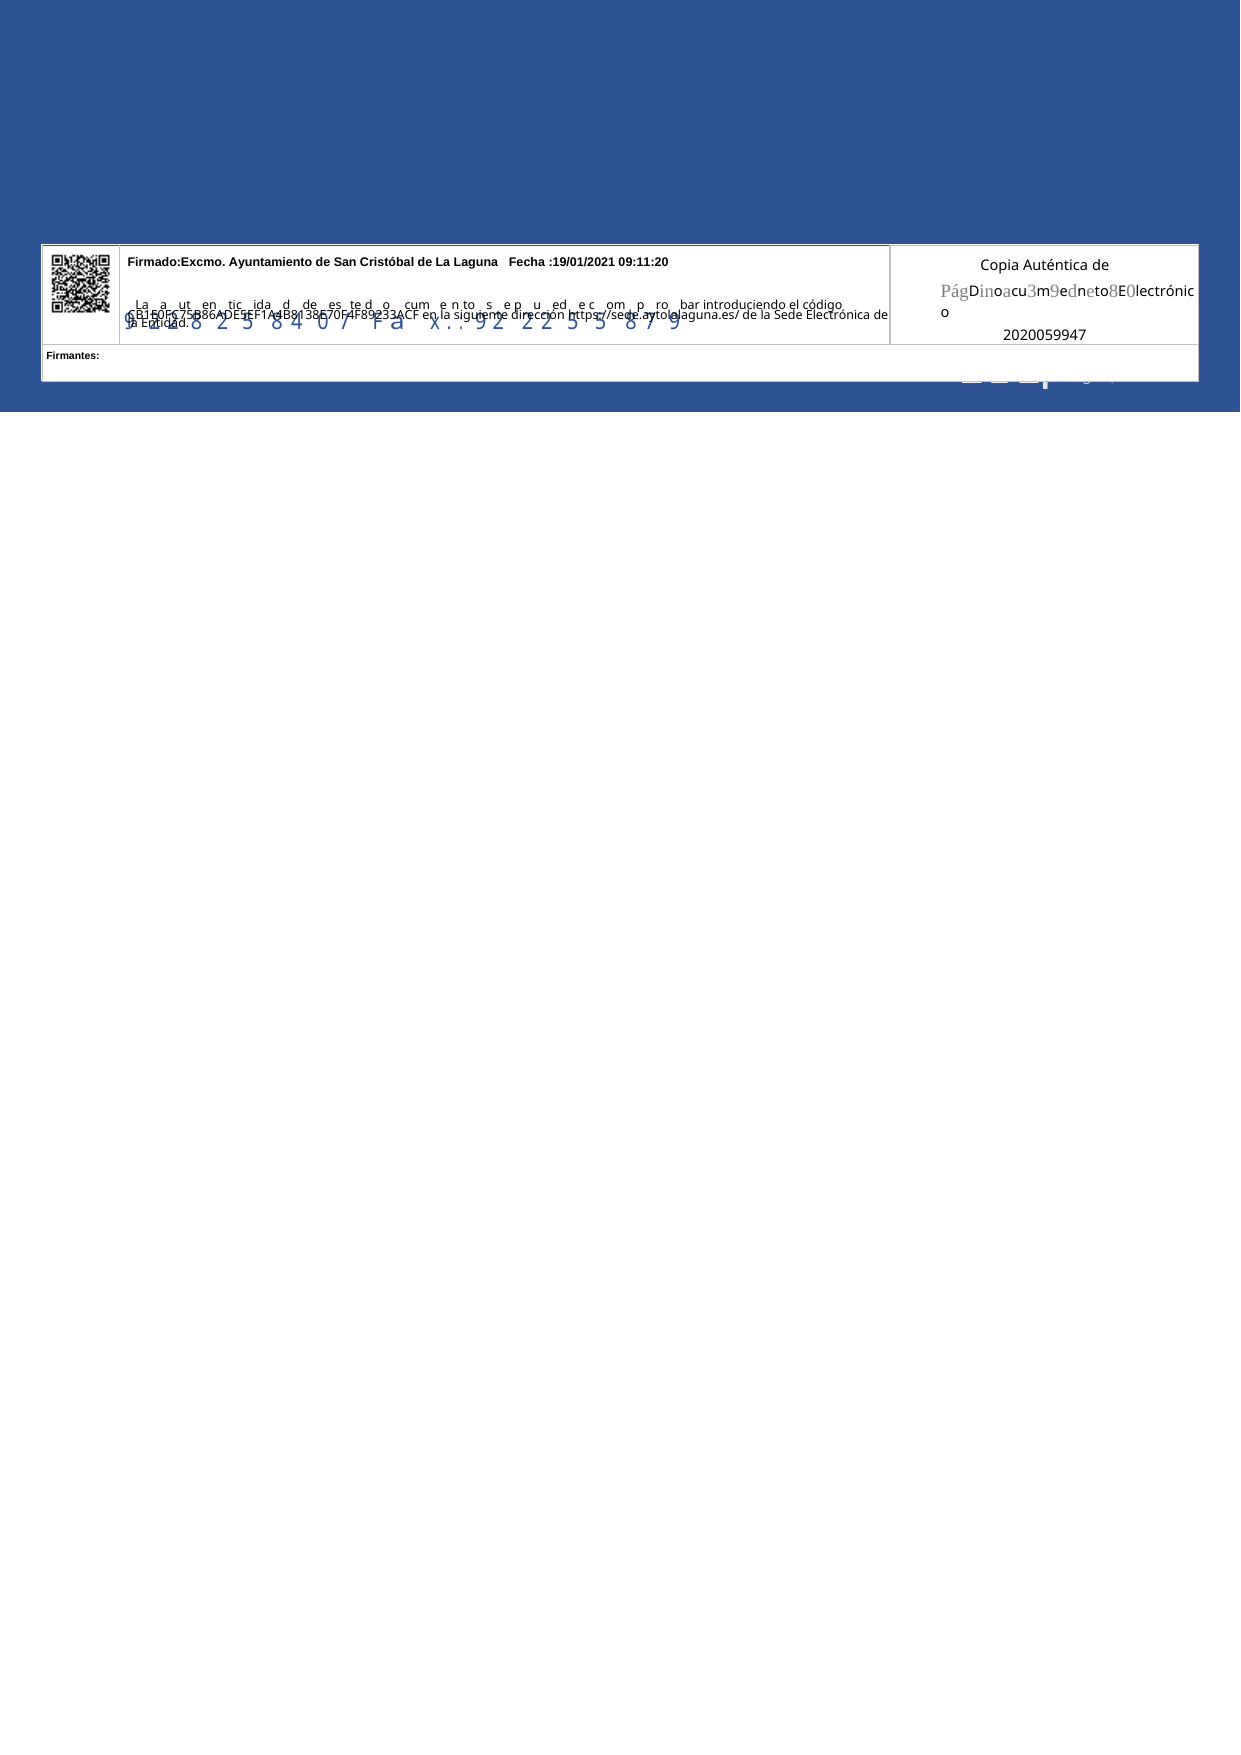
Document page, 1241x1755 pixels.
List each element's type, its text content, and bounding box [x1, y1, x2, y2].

table_header Firmado:Excmo. Ayuntamiento de San Cristóbal de La Laguna Fecha :19/01/2021 09:11:20 9La2a2ut8en2tic5ida8d4de0es/te dFoacumxe.n:to9s2e p2u2ed5e c5om8p7ro9bar introduciendo el código CB1E0FC75B86ADE5EF1A4B8138E70F4F89233ACF en la siguiente dirección https://sede.aytolalaguna.es/ de la Sede Electrónica de la Entidad. [120, 246, 889, 344]
table_header [43, 246, 119, 344]
table_header Copia Auténtica de PágDinoacu3m9edneto8E0lectrónico 2020059947 [891, 246, 1198, 344]
table_cell Firmantes: [43, 345, 1198, 381]
